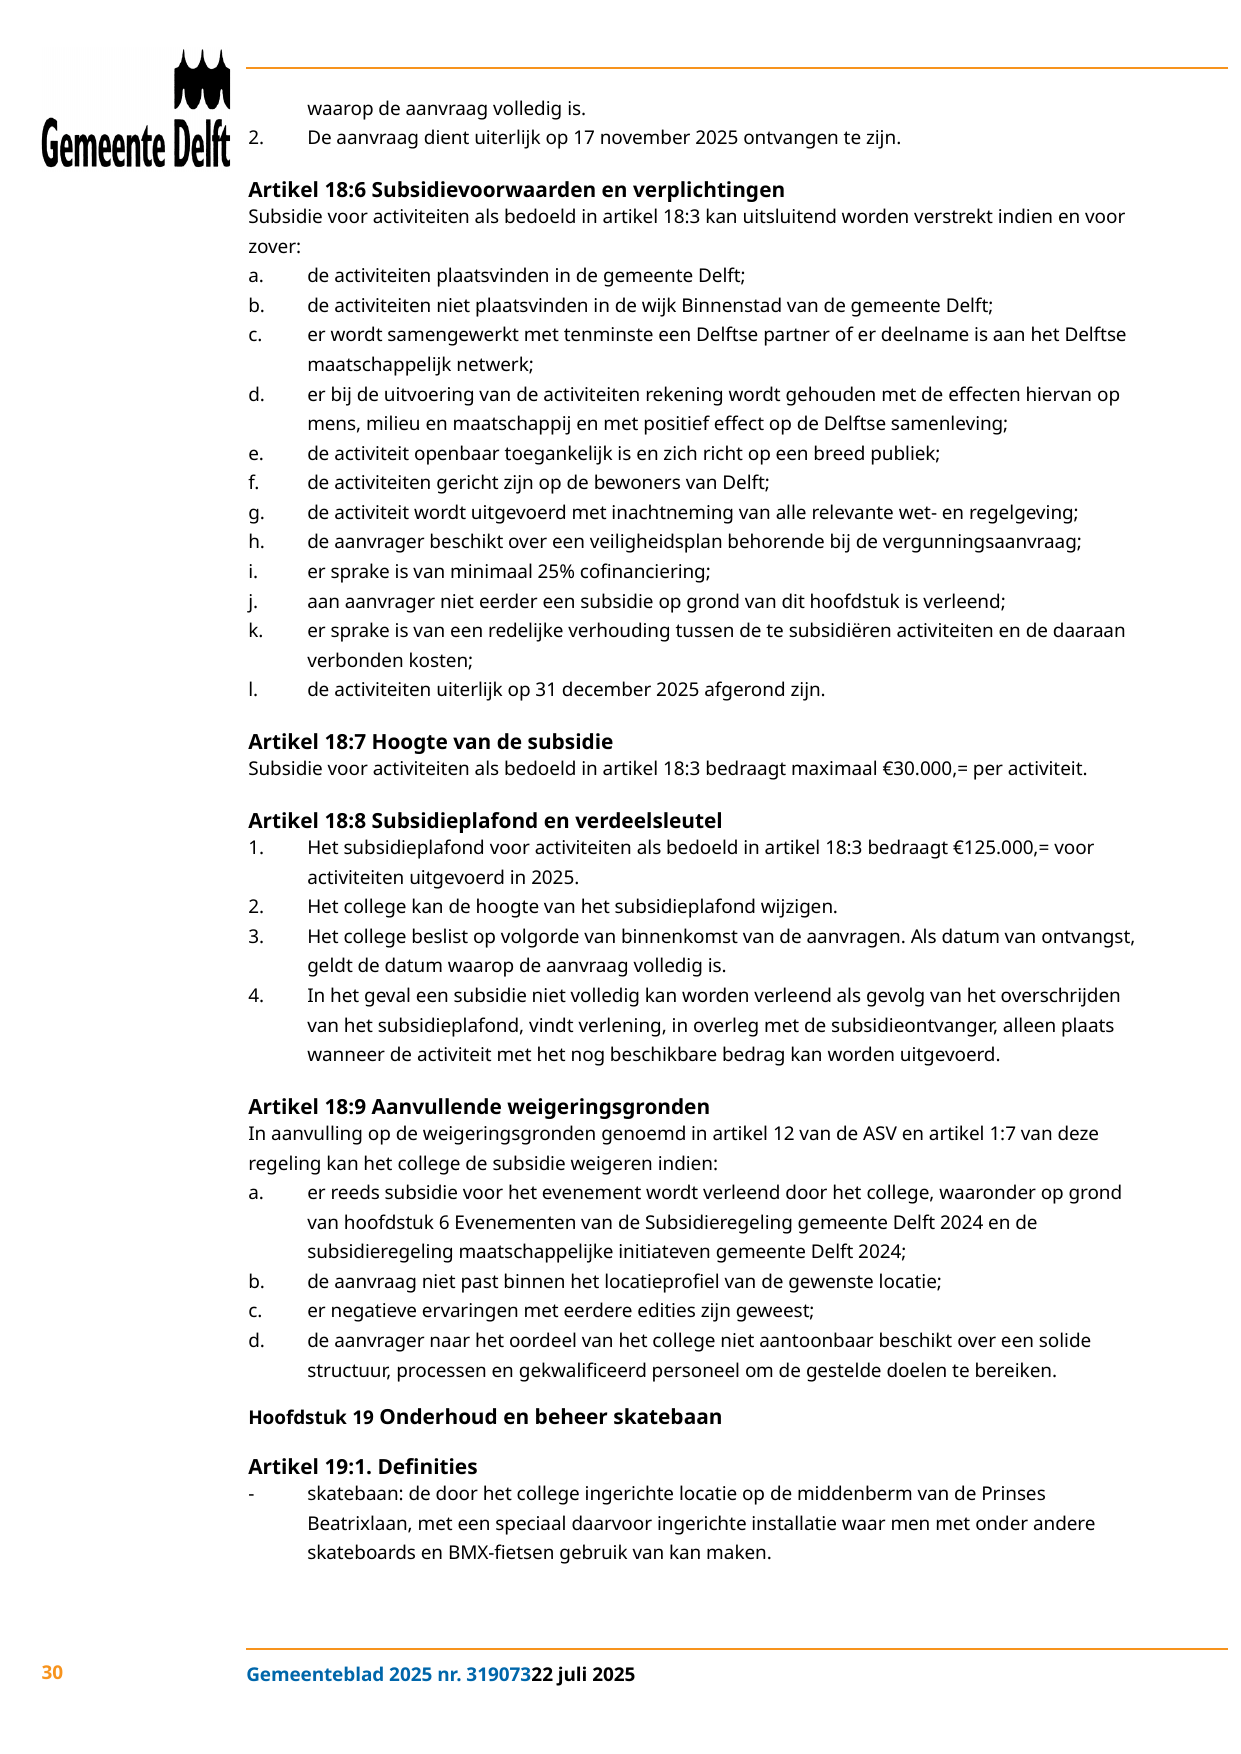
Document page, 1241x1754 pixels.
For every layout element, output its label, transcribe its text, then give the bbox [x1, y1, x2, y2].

list er negatieve ervaringen met eerdere edities zijn geweest; [248, 1298, 1152, 1323]
list Het college kan de hoogte van het subsidieplafond wijzigen. [248, 893, 1152, 919]
list In het geval een subsidie niet volledig kan worden verleend als gevolg van het overschrijden van het subsidieplafond, vindt verlening, in overleg met de subsidieontvanger, alleen plaats wanneer de activiteit met het nog beschikbare bedrag kan worden uitgevoerd. [248, 982, 1152, 1067]
list de activiteit wordt uitgevoerd met inachtneming van alle relevante wet- en regelgeving; [248, 499, 1152, 525]
list aan aanvrager niet eerder een subsidie op grond van dit hoofdstuk is verleend; [248, 588, 1152, 613]
text Artikel 19:1. Definities [248, 1452, 1152, 1480]
list De aanvraag dient uiterlijk op 17 november 2025 ontvangen te zijn. [248, 124, 1152, 150]
list de activiteiten niet plaatsvinden in de wijk Binnenstad van de gemeente Delft; [248, 292, 1152, 318]
list de aanvraag niet past binnen het locatieprofiel van de gewenste locatie; [248, 1268, 1152, 1294]
text Artikel 18:6 Subsidievoorwaarden en verplichtingen [248, 175, 1152, 203]
list Het college beslist op volgorde van binnenkomst van de aanvragen. Als datum van ontvangst, geldt de datum waarop de aanvraag volledig is. [248, 923, 1152, 978]
list er sprake is van minimaal 25% cofinanciering; [248, 558, 1152, 584]
list er sprake is van een redelijke verhouding tussen de te subsidiëren activiteiten en de daaraan verbonden kosten; [248, 617, 1152, 673]
text Artikel 18:9 Aanvullende weigeringsgronden [248, 1092, 1152, 1120]
list de aanvrager naar het oordeel van het college niet aantoonbaar beschikt over een solide structuur, processen en gekwalificeerd personeel om de gestelde doelen te bereiken. [248, 1327, 1152, 1383]
list Het subsidieplafond voor activiteiten als bedoeld in artikel 18:3 bedraagt €125.000,= voor activiteiten uitgevoerd in 2025. [248, 834, 1152, 889]
list skatebaan: de door het college ingerichte locatie op de middenberm van de Prinses Beatrixlaan, met een speciaal daarvoor ingerichte installatie waar men met onder andere skateboards en BMX-fietsen gebruik van kan maken. [248, 1480, 1152, 1565]
text Hoofdstuk 19 Onderhoud en beheer skatebaan [248, 1402, 1152, 1431]
list er reeds subsidie voor het evenement wordt verleend door het college, waaronder op grond van hoofdstuk 6 Evenementen van de Subsidieregeling gemeente Delft 2024 en de subsidieregeling maatschappelijke initiateven gemeente Delft 2024; [248, 1179, 1152, 1264]
picture [41, 47, 231, 172]
text Subsidie voor activiteiten als bedoeld in artikel 18:3 kan uitsluitend worden verstrekt indien en voor zover: [248, 203, 1152, 258]
list de activiteiten gericht zijn op de bewoners van Delft; [248, 469, 1152, 495]
list er bij de uitvoering van de activiteiten rekening wordt gehouden met de effecten hiervan op mens, milieu en maatschappij en met positief effect op de Delftse samenleving; [248, 381, 1152, 436]
list er wordt samengewerkt met tenminste een Delftse partner of er deelname is aan het Delftse maatschappelijk netwerk; [248, 322, 1152, 377]
text In aanvulling op de weigeringsgronden genoemd in artikel 12 van de ASV en artikel 1:7 van deze regeling kan het college de subsidie weigeren indien: [248, 1120, 1152, 1176]
list de activiteit openbaar toegankelijk is en zich richt op een breed publiek; [248, 440, 1152, 466]
text Artikel 18:8 Subsidieplafond en verdeelsleutel [248, 806, 1152, 834]
list de activiteiten uiterlijk op 31 december 2025 afgerond zijn. [248, 677, 1152, 702]
list waarop de aanvraag volledig is. [248, 95, 1152, 121]
text Subsidie voor activiteiten als bedoeld in artikel 18:3 bedraagt maximaal €30.000,= per activiteit. [248, 755, 1152, 781]
text Artikel 18:7 Hoogte van de subsidie [248, 727, 1152, 755]
list de activiteiten plaatsvinden in de gemeente Delft; [248, 262, 1152, 288]
list de aanvrager beschikt over een veiligheidsplan behorende bij de vergunningsaanvraag; [248, 529, 1152, 554]
